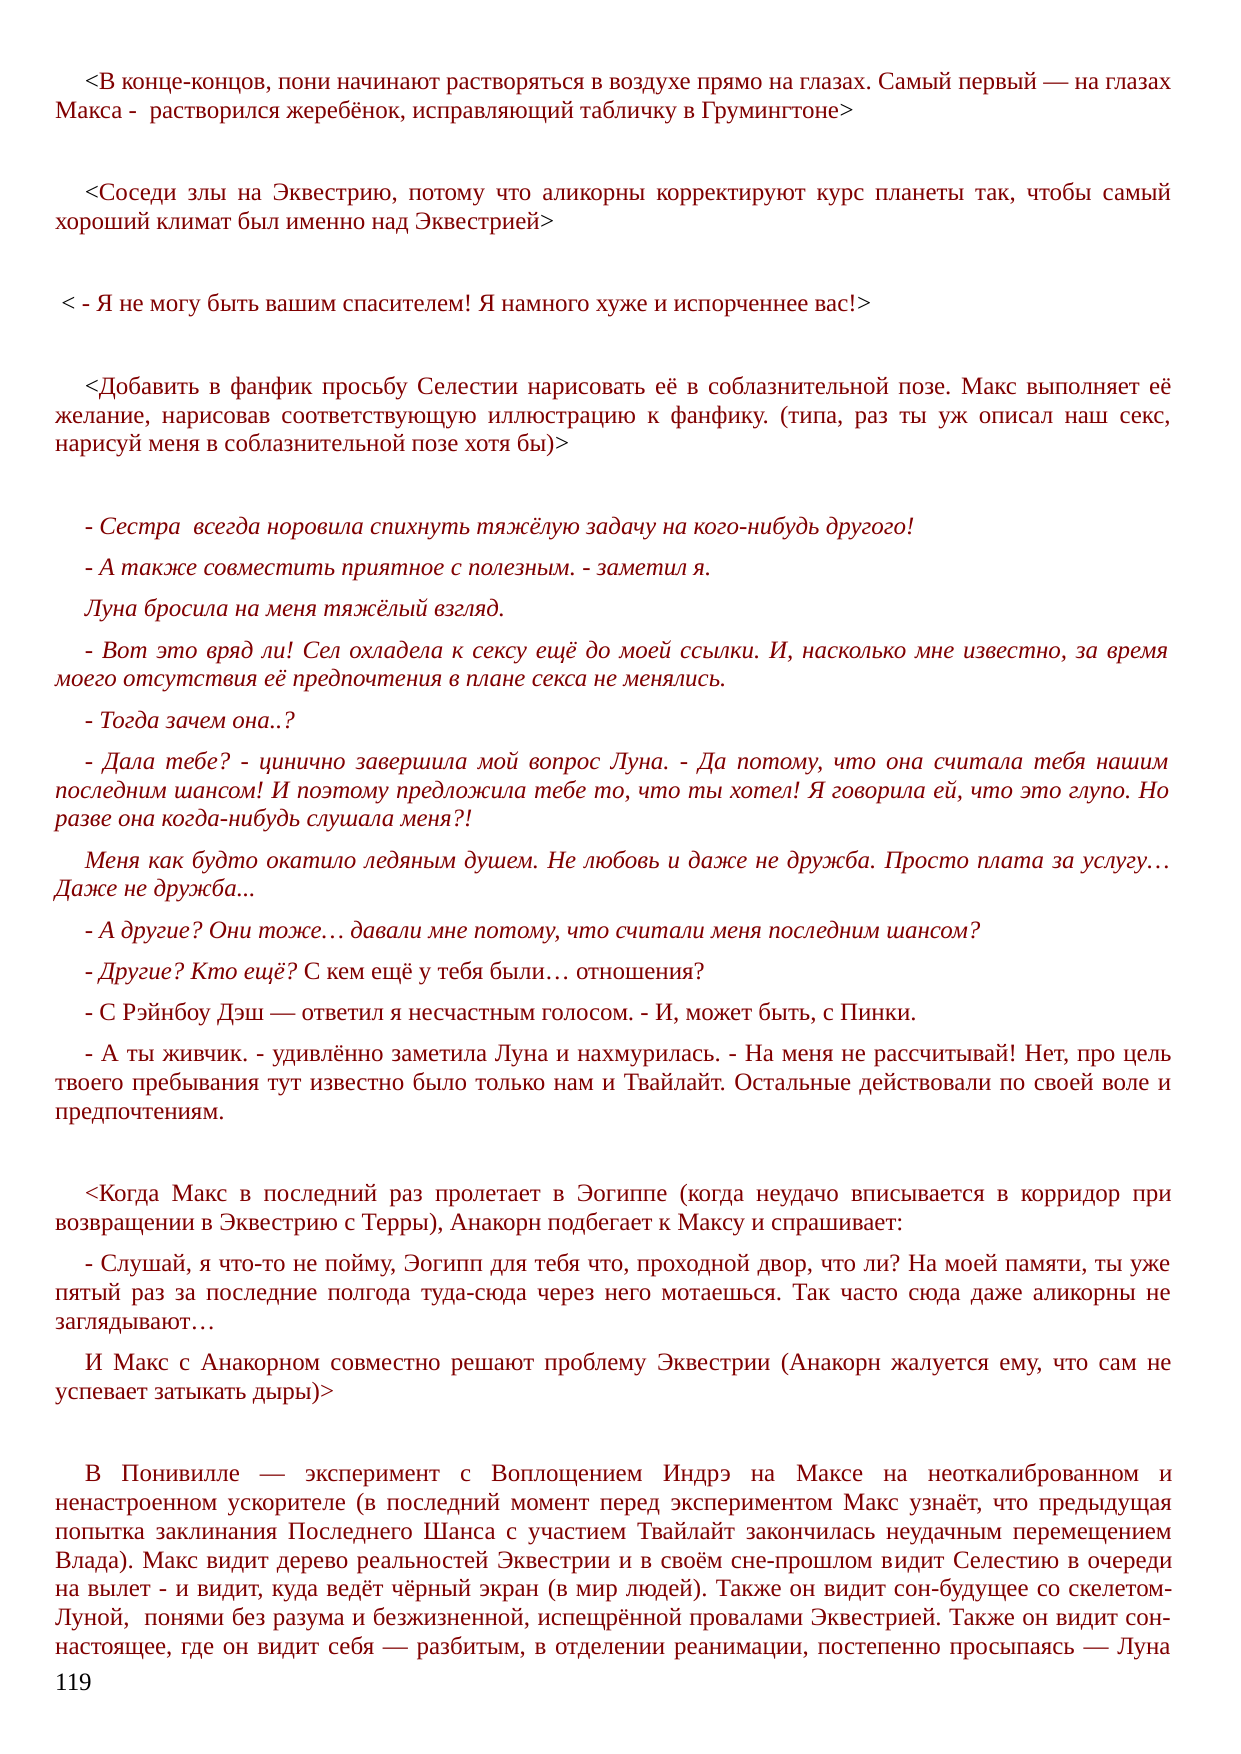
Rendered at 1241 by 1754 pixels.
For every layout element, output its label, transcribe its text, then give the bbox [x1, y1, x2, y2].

text - А также совместить приятное с полезным. - заметил я. [55, 552, 1173, 581]
text - Тогда зачем она..? [55, 705, 1173, 733]
text <Соседи злы на Эквестрию, потому что аликорны корректируют курс планеты так, чтобы самый хороший климат был именно над Эквестрией> [55, 177, 1173, 235]
text - Другие? Кто ещё? С кем ещё у тебя были… отношения? [55, 956, 1173, 985]
text <В конце-концов, пони начинают растворяться в воздухе прямо на глазах. Самый первый — на глазах Макса - растворился жеребёнок, исправляющий табличку в Грумингтоне> [55, 66, 1173, 123]
text - А другие? Они тоже… давали мне потому, что считали меня последним шансом? [55, 915, 1173, 943]
text В Понивилле — эксперимент с Воплощением Индрэ на Максе на неоткалиброванном и ненастроенном ускорителе (в последний момент перед экспериментом Макс узнаёт, что предыдущая попытка заклинания Последнего Шанса с участием Твайлайт закончилась неудачным перемещением Влада). Макс видит дерево реальностей Эквестрии и в своём сне-прошлом видит Селестию в очереди на вылет - и видит, куда ведёт чёрный экран (в мир людей). Также он видит сон-будущее со скелетом-Луной, понями без разума и безжизненной, испещрённой провалами Эквестрией. Также он видит сон-настоящее, где он видит себя — разбитым, в отделении реанимации, постепенно просыпаясь — Луна [55, 1458, 1173, 1660]
text И Макс с Анакорном совместно решают проблему Эквестрии (Анакорн жалуется ему, что сам не успевает затыкать дыры)> [55, 1347, 1173, 1405]
text <Добавить в фанфик просьбу Селестии нарисовать её в соблазнительной позе. Макс выполняет её желание, нарисовав соответствующую иллюстрацию к фанфику. (типа, раз ты уж описал наш секс, нарисуй меня в соблазнительной позе хотя бы)> [55, 371, 1173, 457]
text - С Рэйнбоу Дэш — ответил я несчастным голосом. - И, может быть, с Пинки. [55, 997, 1173, 1026]
text - Слушай, я что-то не пойму, Эогипп для тебя что, проходной двор, что ли? На моей памяти, ты уже пятый раз за последние полгода туда-сюда через него мотаешься. Так часто сюда даже аликорны не заглядывают… [55, 1248, 1173, 1335]
text Меня как будто окатило ледяным душем. Не любовь и даже не дружба. Просто плата за услугу… Даже не дружба... [55, 845, 1173, 902]
text - Дала тебе? - цинично завершила мой вопрос Луна. - Да потому, что она считала тебя нашим последним шансом! И поэтому предложила тебе то, что ты хотел! Я говорила ей, что это глупо. Но разве она когда-нибудь слушала меня?! [55, 746, 1173, 832]
text < - Я не могу быть вашим спасителем! Я намного хуже и испорченнее вас!> [55, 288, 1173, 317]
text - А ты живчик. - удивлённо заметила Луна и нахмурилась. - На меня не рассчитывай! Нет, про цель твоего пребывания тут известно было только нам и Твайлайт. Остальные действовали по своей воле и предпочтениям. [55, 1038, 1173, 1125]
text - Сестра всегда норовила спихнуть тяжёлую задачу на кого-нибудь другого! [55, 511, 1173, 540]
text <Когда Макс в последний раз пролетает в Эогиппе (когда неудачо вписывается в корридор при возвращении в Эквестрию с Терры), Анакорн подбегает к Максу и спрашивает: [55, 1178, 1173, 1236]
text - Вот это вряд ли! Сел охладела к сексу ещё до моей ссылки. И, насколько мне известно, за время моего отсутствия её предпочтения в плане секса не менялись. [55, 635, 1173, 692]
text Луна бросила на меня тяжёлый взгляд. [55, 593, 1173, 622]
